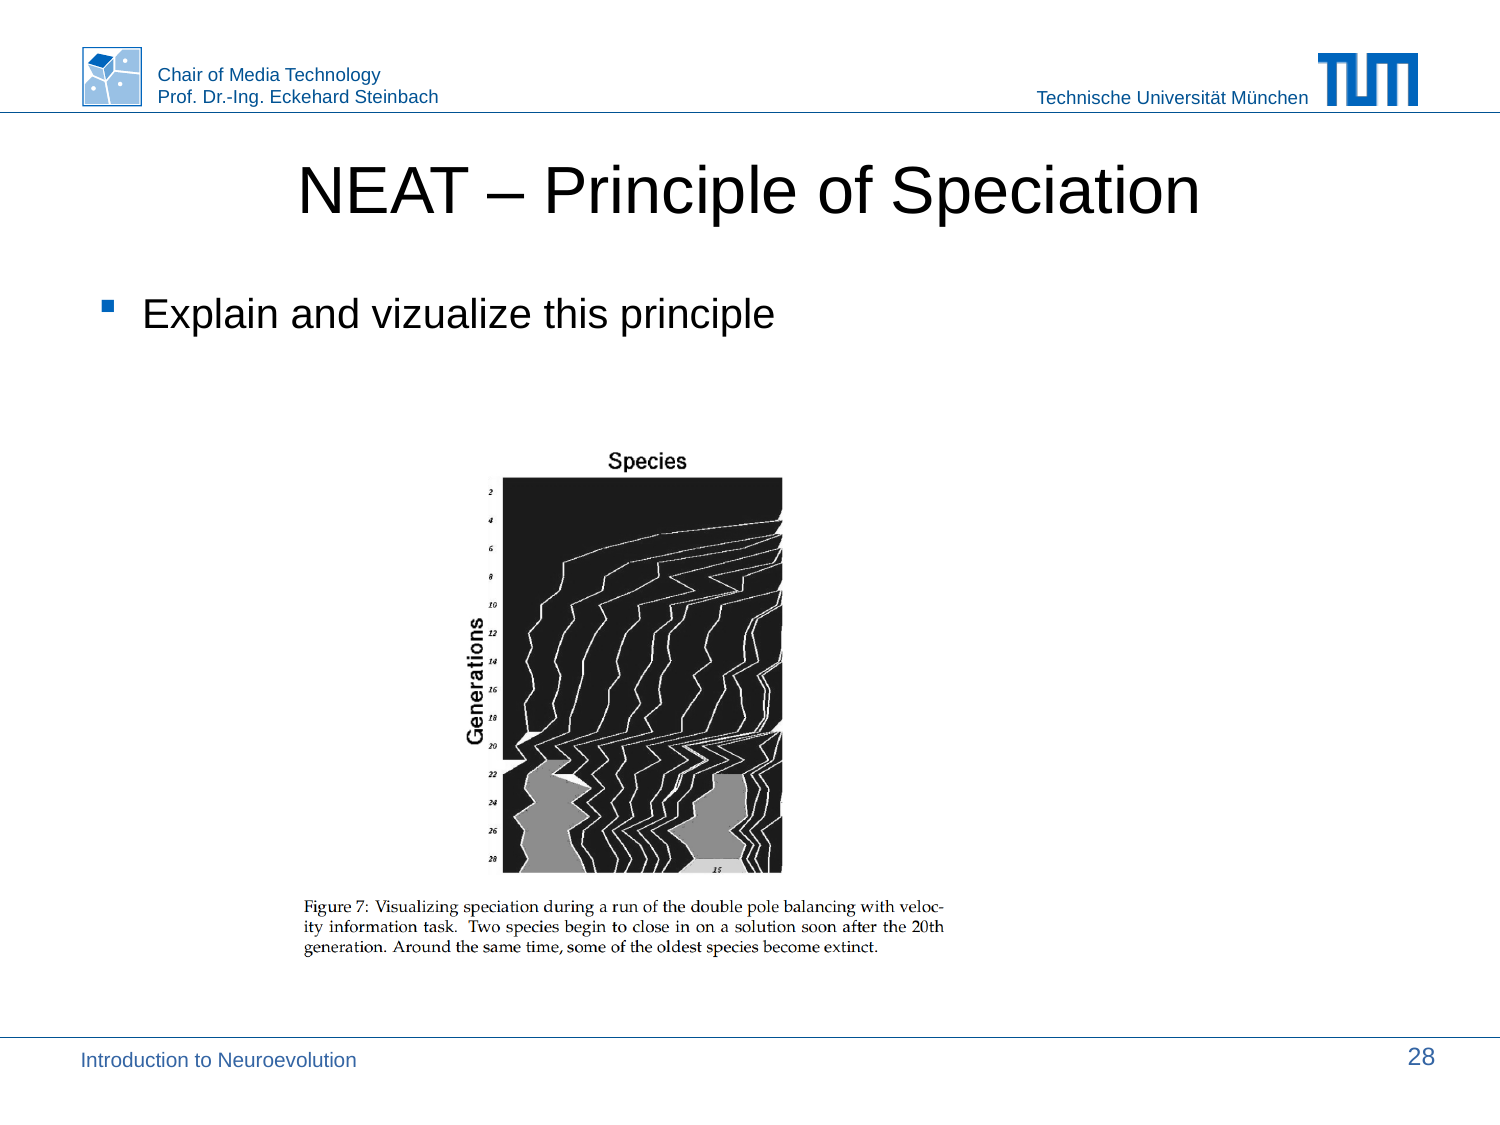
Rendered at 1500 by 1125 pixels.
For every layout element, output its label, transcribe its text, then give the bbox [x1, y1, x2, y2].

text_box [1392, 1035, 1471, 1090]
picture [300, 448, 948, 961]
text_box Introduction to Neuroevolution [65, 1041, 406, 1081]
list Explain and vizualize this principle [83, 279, 1417, 1013]
picture [1318, 53, 1418, 106]
title NEAT – Principle of Speciation [83, 139, 1417, 239]
